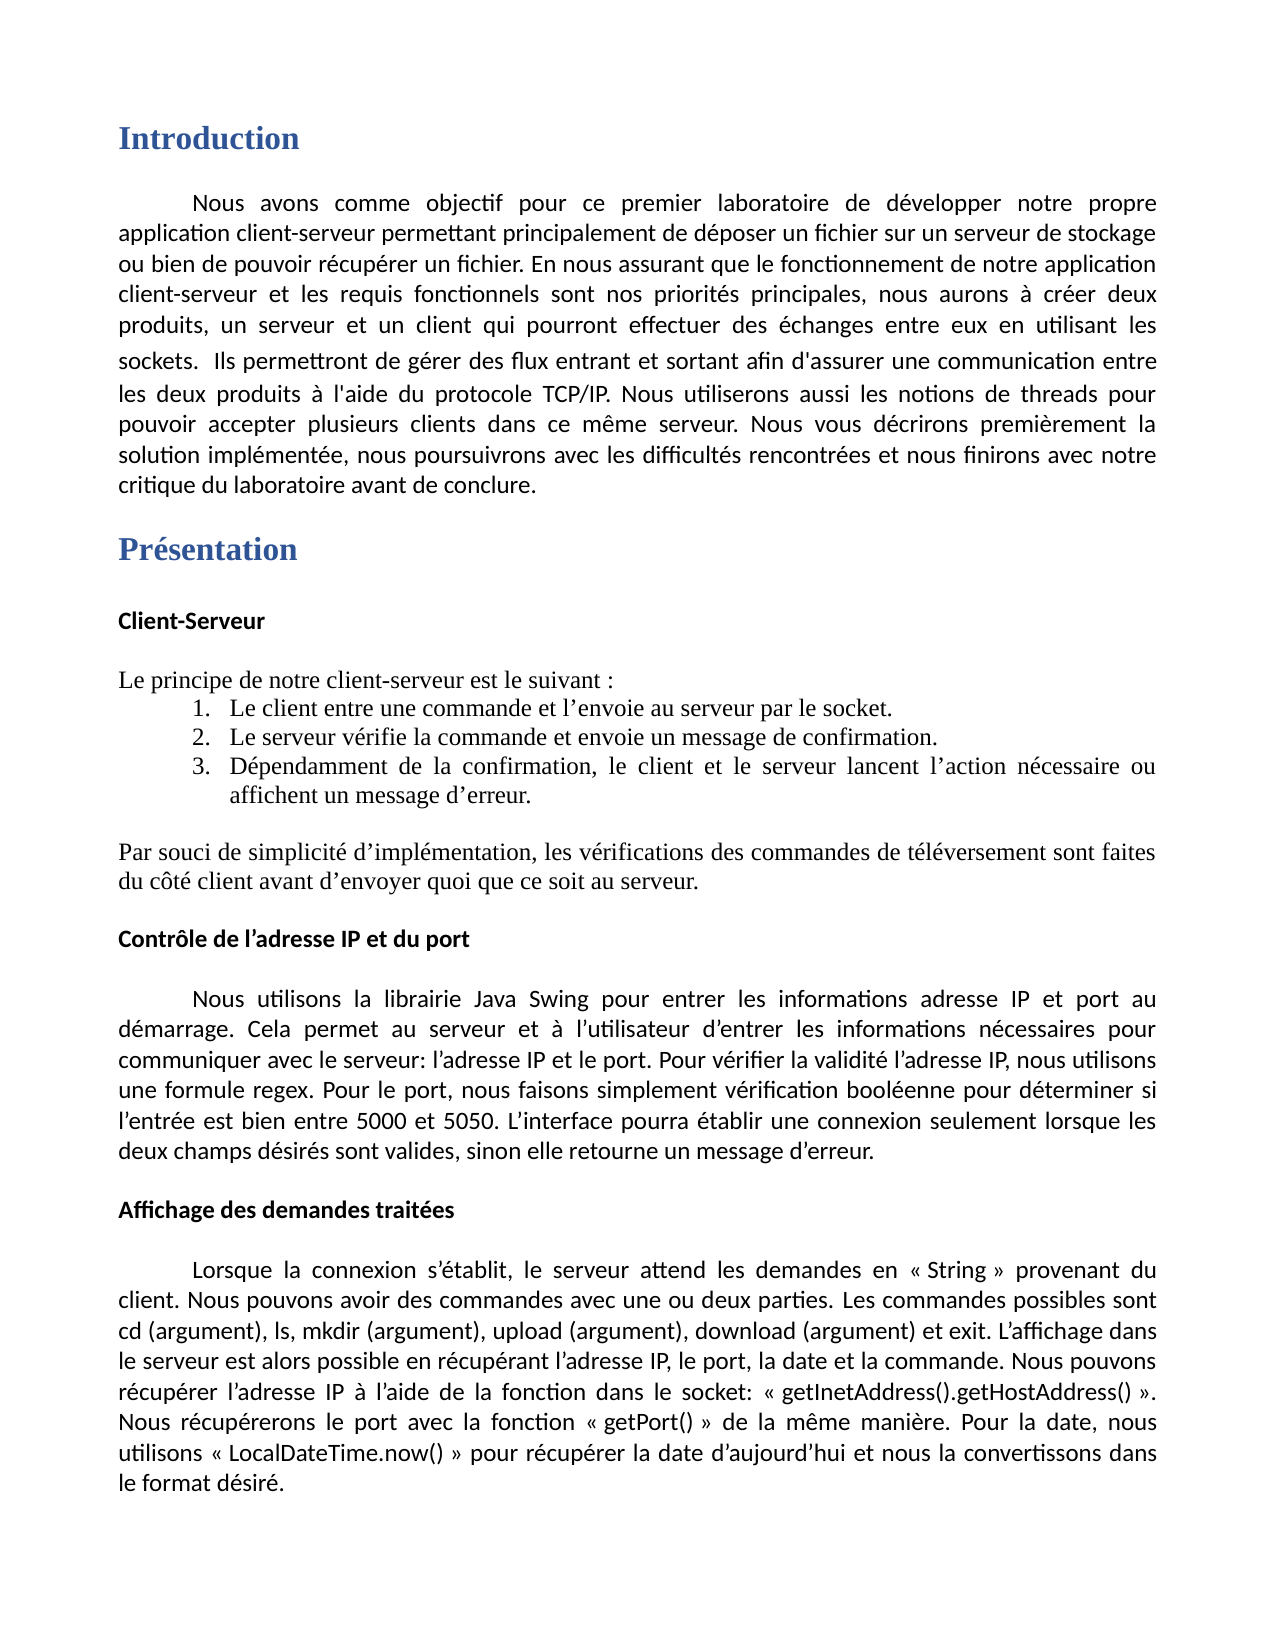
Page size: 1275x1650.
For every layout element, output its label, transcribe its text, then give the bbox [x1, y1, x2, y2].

text Nous utilisons la librairie Java Swing pour entrer les informations adresse IP et port au démarrage. Cela permet au serveur et à l’utilisateur d’entrer les informations nécessaires pour communiquer avec le serveur: l’adresse IP et le port. Pour vérifier la validité l’adresse IP, nous utilisons une formule regex. Pour le port, nous faisons simplement vérification booléenne pour déterminer si l’entrée est bien entre 5000 et 5050. L’interface pourra établir une connexion seulement lorsque les deux champs désirés sont valides, sinon elle retourne un message d’erreur. [118, 983, 1157, 1166]
text Par souci de simplicité d’implémentation, les vérifications des commandes de téléversement sont faites du côté client avant d’envoyer quoi que ce soit au serveur. [118, 837, 1157, 895]
text Client-Serveur [118, 605, 1157, 636]
text Lorsque la connexion s’établit, le serveur attend les demandes en « String » provenant du client. Nous pouvons avoir des commandes avec une ou deux parties. Les commandes possibles sont cd (argument), ls, mkdir (argument), upload (argument), download (argument) et exit. L’affichage dans le serveur est alors possible en récupérant l’adresse IP, le port, la date et la commande. Nous pouvons récupérer l’adresse IP à l’aide de la fonction dans le socket: « getInetAddress().getHostAddress() ». Nous récupérerons le port avec la fonction « getPort() » de la même manière. Pour la date, nous utilisons « LocalDateTime.now() » pour récupérer la date d’aujourd’hui et nous la convertissons dans le format désiré. [118, 1254, 1157, 1498]
list Dépendamment de la confirmation, le client et le serveur lancent l’action nécessaire ou affichent un message d’erreur. [192, 751, 1157, 808]
text Introduction [118, 118, 1157, 156]
text Le principe de notre client-serveur est le suivant : [118, 665, 1157, 693]
text Contrôle de l’adresse IP et du port [118, 923, 1157, 954]
text Affichage des demandes traitées [118, 1194, 1157, 1225]
list Le client entre une commande et l’envoie au serveur par le socket. [192, 693, 1157, 722]
text Nous avons comme objectif pour ce premier laboratoire de développer notre propre application client-serveur permettant principalement de déposer un fichier sur un serveur de stockage ou bien de pouvoir récupérer un fichier. En nous assurant que le fonctionnement de notre application client-serveur et les requis fonctionnels sont nos priorités principales, nous aurons à créer deux produits, un serveur et un client qui pourront effectuer des échanges entre eux en utilisant les sockets. Ils permettront de gérer des flux entrant et sortant afin d'assurer une communication entre les deux produits à l'aide du protocole TCP/IP. Nous utiliserons aussi les notions de threads pour pouvoir accepter plusieurs clients dans ce même serveur. Nous vous décrirons premièrement la solution implémentée, nous poursuivrons avec les difficultés rencontrées et nous finirons avec notre critique du laboratoire avant de conclure. [118, 187, 1157, 500]
list Le serveur vérifie la commande et envoie un message de confirmation. [192, 722, 1157, 751]
text Présentation [118, 529, 1157, 567]
